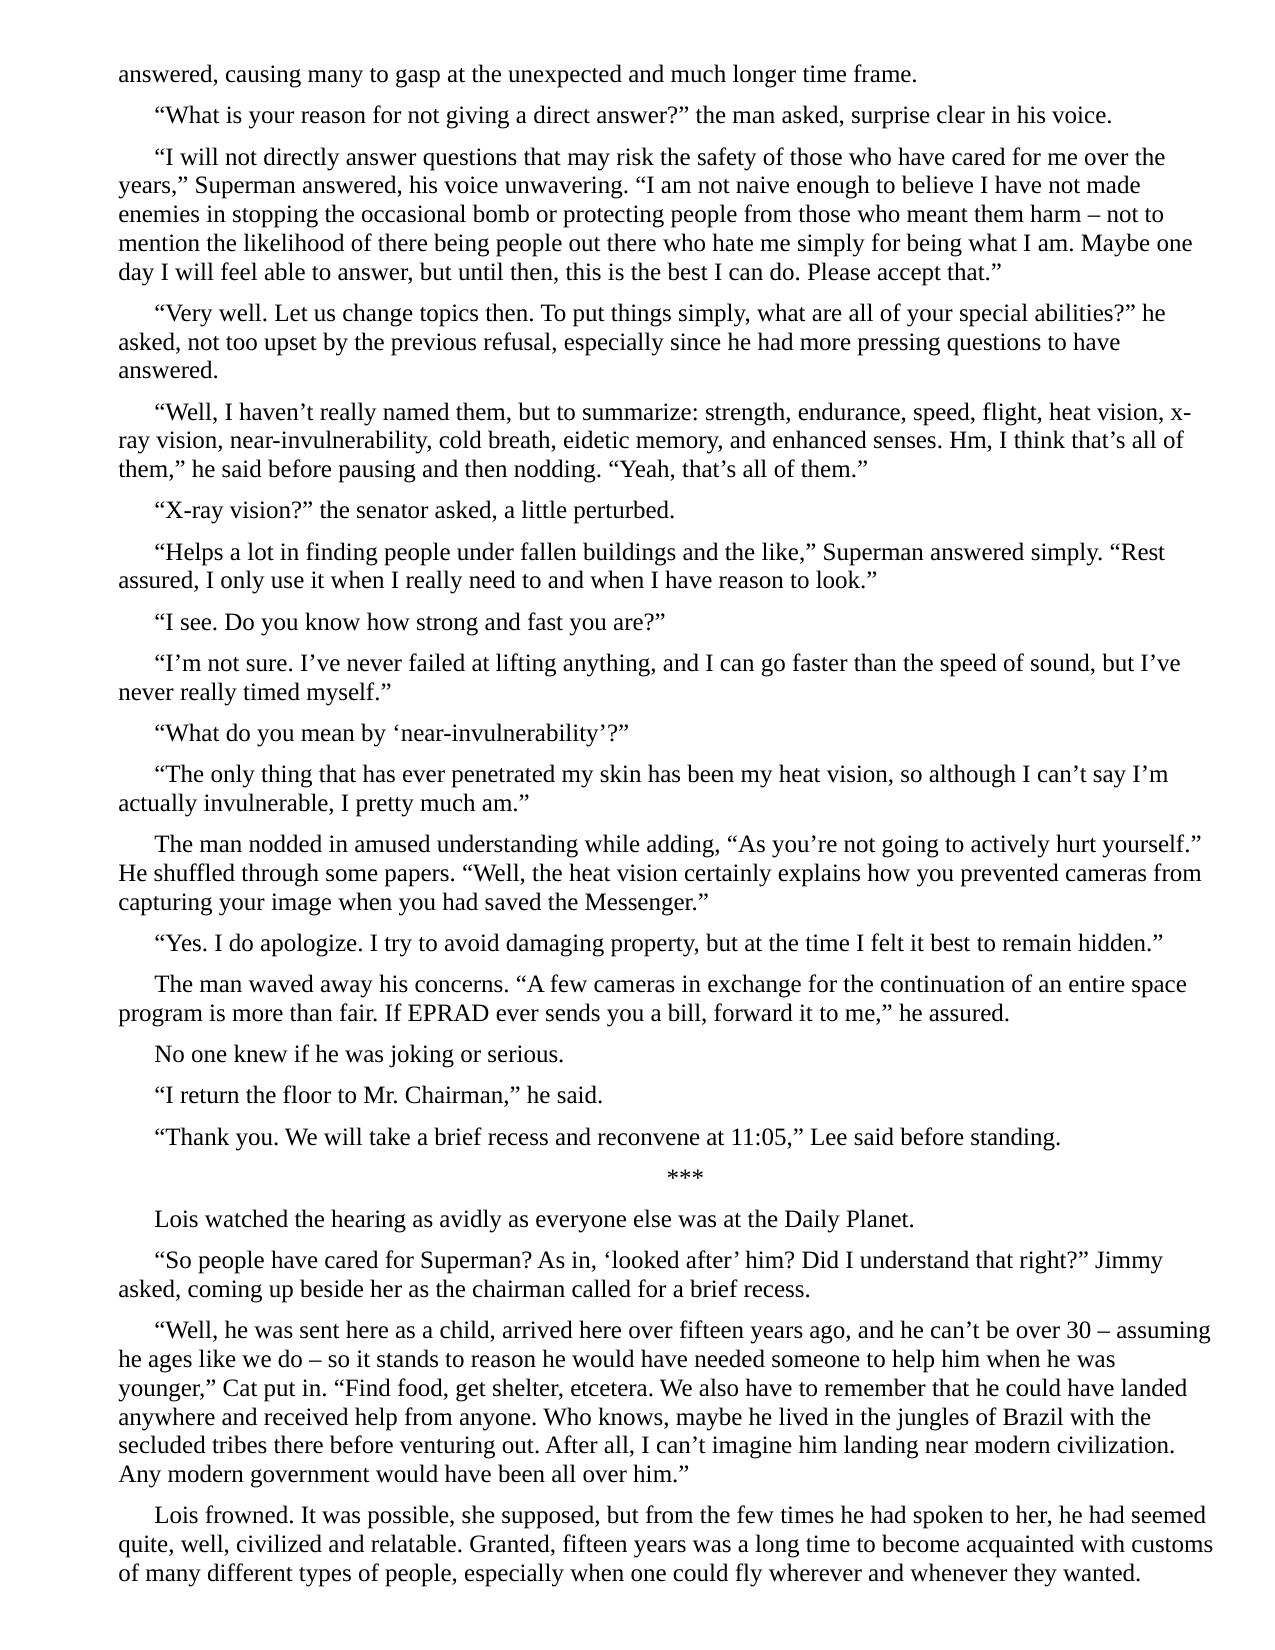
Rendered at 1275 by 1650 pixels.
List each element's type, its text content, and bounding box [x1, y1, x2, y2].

text “I see. Do you know how strong and fast you are?” [118, 607, 1216, 635]
text Lois frowned. It was possible, she supposed, but from the few times he had spoken to her, he had seemed quite, well, civilized and relatable. Granted, fifteen years was a long time to become acquainted with customs of many different types of people, especially when one could fly wherever and whenever they wanted. [118, 1500, 1216, 1587]
text “I return the floor to Mr. Chairman,” he said. [118, 1080, 1216, 1109]
text No one knew if he was joking or serious. [118, 1039, 1216, 1068]
text “Helps a lot in finding people under fallen buildings and the like,” Superman answered simply. “Rest assured, I only use it when I really need to and when I have reason to look.” [118, 537, 1216, 594]
text answered, causing many to gasp at the unexpected and much longer time frame. [118, 59, 1216, 88]
text The man waved away his concerns. “A few cameras in exchange for the continuation of an entire space program is more than fair. If EPRAD ever sends you a bill, forward it to me,” he assured. [118, 969, 1216, 1027]
text “X-ray vision?” the senator asked, a little perturbed. [118, 495, 1216, 524]
text The man nodded in amused understanding while adding, “As you’re not going to actively hurt yourself.” He shuffled through some papers. “Well, the heat vision certainly explains how you prevented cameras from capturing your image when you had saved the Messenger.” [118, 829, 1216, 915]
text “The only thing that has ever penetrated my skin has been my heat vision, so although I can’t say I’m actually invulnerable, I pretty much am.” [118, 759, 1216, 817]
text “Very well. Let us change topics then. To put things simply, what are all of your special abilities?” he asked, not too upset by the previous refusal, especially since he had more pressing questions to have answered. [118, 298, 1216, 384]
text “So people have cared for Superman? As in, ‘looked after’ him? Did I understand that right?” Jimmy asked, coming up beside her as the chairman called for a brief recess. [118, 1245, 1216, 1303]
text “Yes. I do apologize. I try to avoid damaging property, but at the time I felt it best to remain hidden.” [118, 928, 1216, 957]
text “What do you mean by ‘near-invulnerability’?” [118, 718, 1216, 747]
text “Well, he was sent here as a child, arrived here over fifteen years ago, and he can’t be over 30 – assuming he ages like we do – so it stands to reason he would have needed someone to help him when he was younger,” Cat put in. “Find food, get shelter, etcetera. We also have to remember that he could have landed anywhere and received help from anyone. Who knows, maybe he lived in the jungles of Brazil with the secluded tribes there before venturing out. After all, I can’t imagine him landing near modern civilization. Any modern government would have been all over him.” [118, 1315, 1216, 1488]
text “I will not directly answer questions that may risk the safety of those who have cared for me over the years,” Superman answered, his voice unwavering. “I am not naive enough to believe I have not made enemies in stopping the occasional bomb or protecting people from those who meant them harm – not to mention the likelihood of there being people out there who hate me simply for being what I am. Maybe one day I will feel able to answer, but until then, this is the best I can do. Please accept that.” [118, 142, 1216, 285]
text *** [118, 1163, 1216, 1192]
text Lois watched the hearing as avidly as everyone else was at the Daily Planet. [118, 1204, 1216, 1233]
text “Well, I haven’t really named them, but to summarize: strength, endurance, speed, flight, heat vision, x-ray vision, near-invulnerability, cold breath, eidetic memory, and enhanced senses. Hm, I think that’s all of them,” he said before pausing and then nodding. “Yeah, that’s all of them.” [118, 397, 1216, 483]
text “I’m not sure. I’ve never failed at lifting anything, and I can go faster than the speed of sound, but I’ve never really timed myself.” [118, 648, 1216, 705]
text “Thank you. We will take a brief recess and reconvene at 11:05,” Lee said before standing. [118, 1122, 1216, 1150]
text “What is your reason for not giving a direct answer?” the man asked, surprise clear in his voice. [118, 100, 1216, 129]
